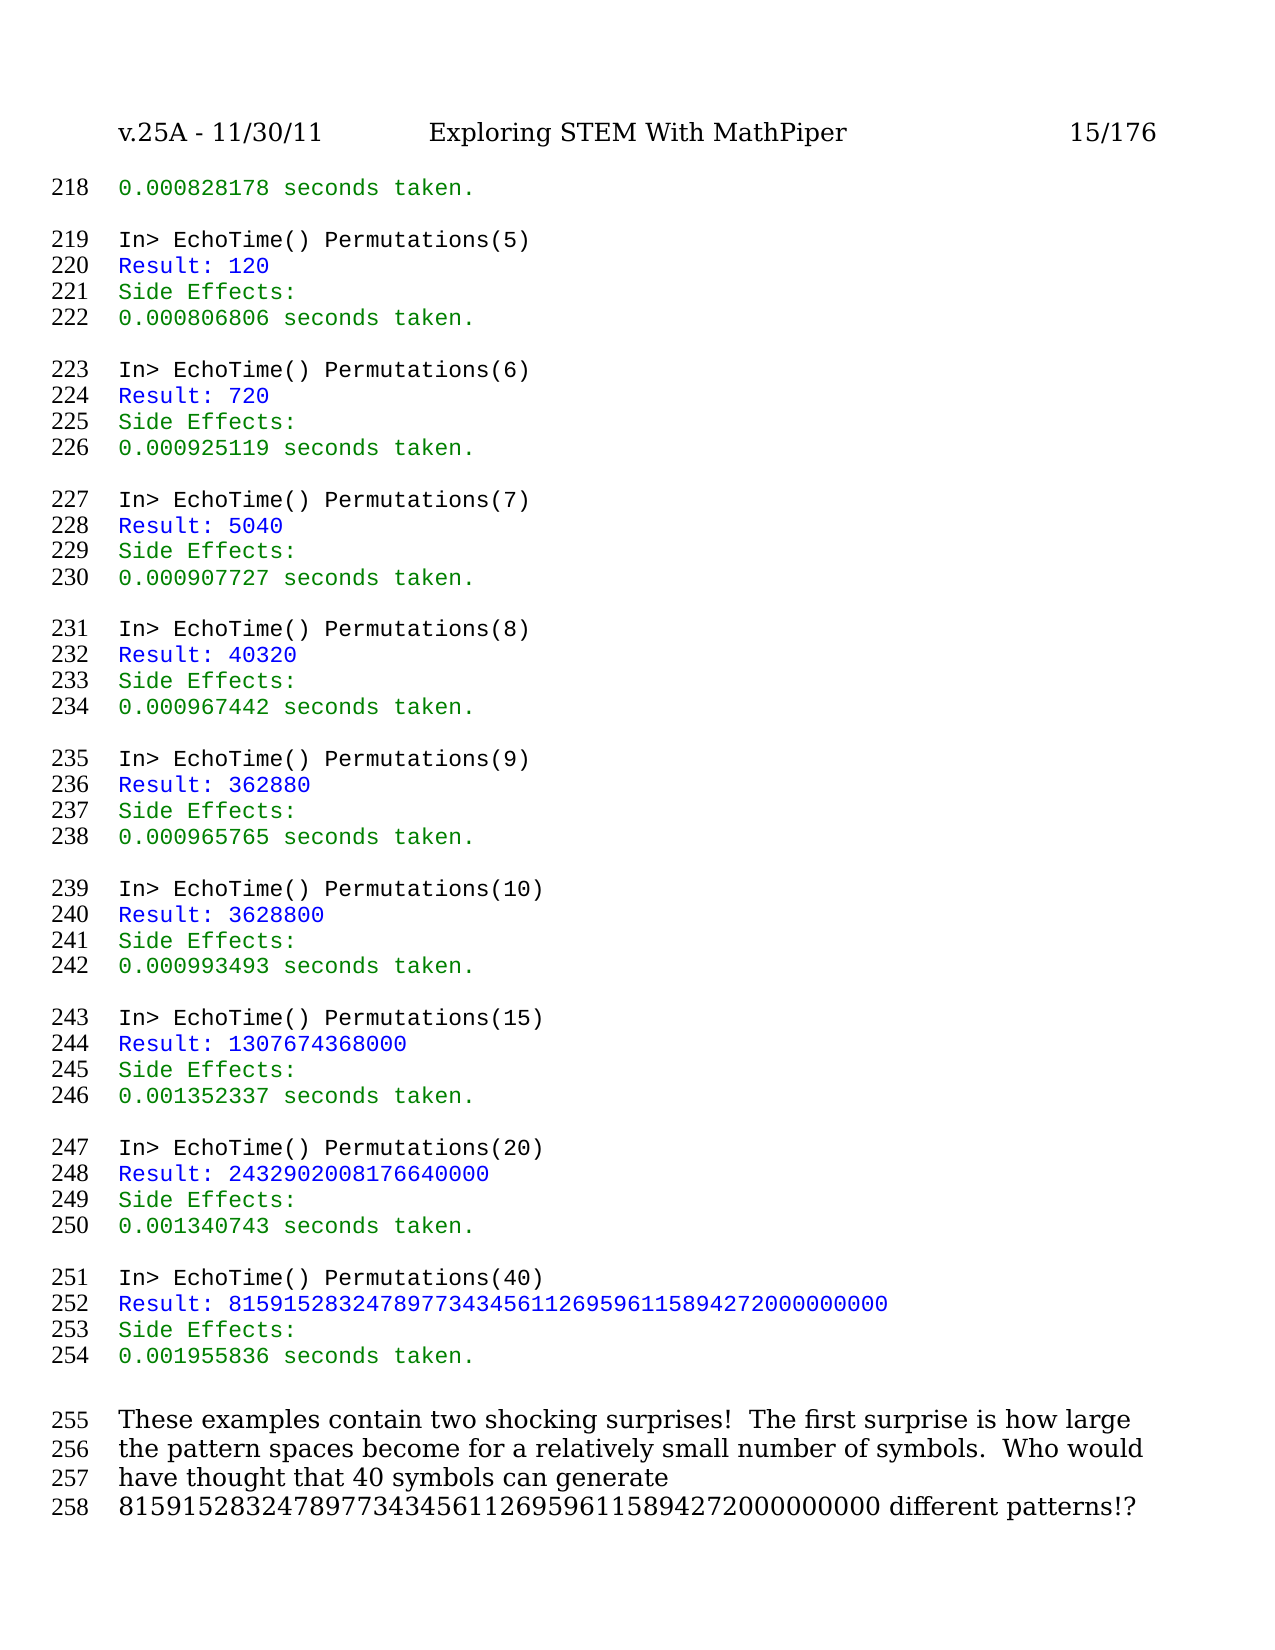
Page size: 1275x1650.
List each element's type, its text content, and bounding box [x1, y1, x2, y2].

text Result: 720 [118, 384, 1157, 410]
text Result: 815915283247897734345611269596115894272000000000 [118, 1292, 1157, 1318]
text In> EchoTime() Permutations(20) [118, 1136, 1157, 1162]
text Side Effects: [118, 669, 1157, 696]
text 0.001340743 seconds taken. [118, 1214, 1157, 1240]
text Side Effects: [118, 410, 1157, 436]
text In> EchoTime() Permutations(5) [118, 229, 1157, 254]
text 0.001955836 seconds taken. [118, 1344, 1157, 1370]
text In> EchoTime() Permutations(9) [118, 747, 1157, 773]
text In> EchoTime() Permutations(15) [118, 1007, 1157, 1033]
text Side Effects: [118, 281, 1157, 306]
text Side Effects: [118, 1188, 1157, 1214]
text Result: 40320 [118, 644, 1157, 669]
text Result: 362880 [118, 773, 1157, 799]
text 0.000907727 seconds taken. [118, 566, 1157, 592]
text Side Effects: [118, 540, 1157, 566]
text In> EchoTime() Permutations(7) [118, 488, 1157, 514]
text Side Effects: [118, 929, 1157, 955]
text These examples contain two shocking surprises! The first surprise is how large the pattern spaces become for a relatively small number of symbols. Who would have thought that 40 symbols can generate 815915283247897734345611269596115894272000000000 different patterns!? [118, 1405, 1157, 1521]
text Side Effects: [118, 1318, 1157, 1344]
text In> EchoTime() Permutations(10) [118, 877, 1157, 903]
text 0.000993493 seconds taken. [118, 955, 1157, 981]
text Result: 1307674368000 [118, 1033, 1157, 1059]
text 0.000806806 seconds taken. [118, 306, 1157, 332]
text In> EchoTime() Permutations(6) [118, 358, 1157, 384]
text In> EchoTime() Permutations(8) [118, 618, 1157, 644]
text Result: 5040 [118, 514, 1157, 540]
text 0.000967442 seconds taken. [118, 696, 1157, 721]
text In> EchoTime() Permutations(40) [118, 1266, 1157, 1292]
text Side Effects: [118, 799, 1157, 825]
text Result: 3628800 [118, 903, 1157, 929]
text 0.001352337 seconds taken. [118, 1084, 1157, 1111]
text Result: 2432902008176640000 [118, 1162, 1157, 1188]
text Side Effects: [118, 1059, 1157, 1084]
text 0.000828178 seconds taken. [118, 177, 1157, 203]
text 0.000965765 seconds taken. [118, 825, 1157, 851]
text Result: 120 [118, 254, 1157, 281]
text 0.000925119 seconds taken. [118, 436, 1157, 462]
